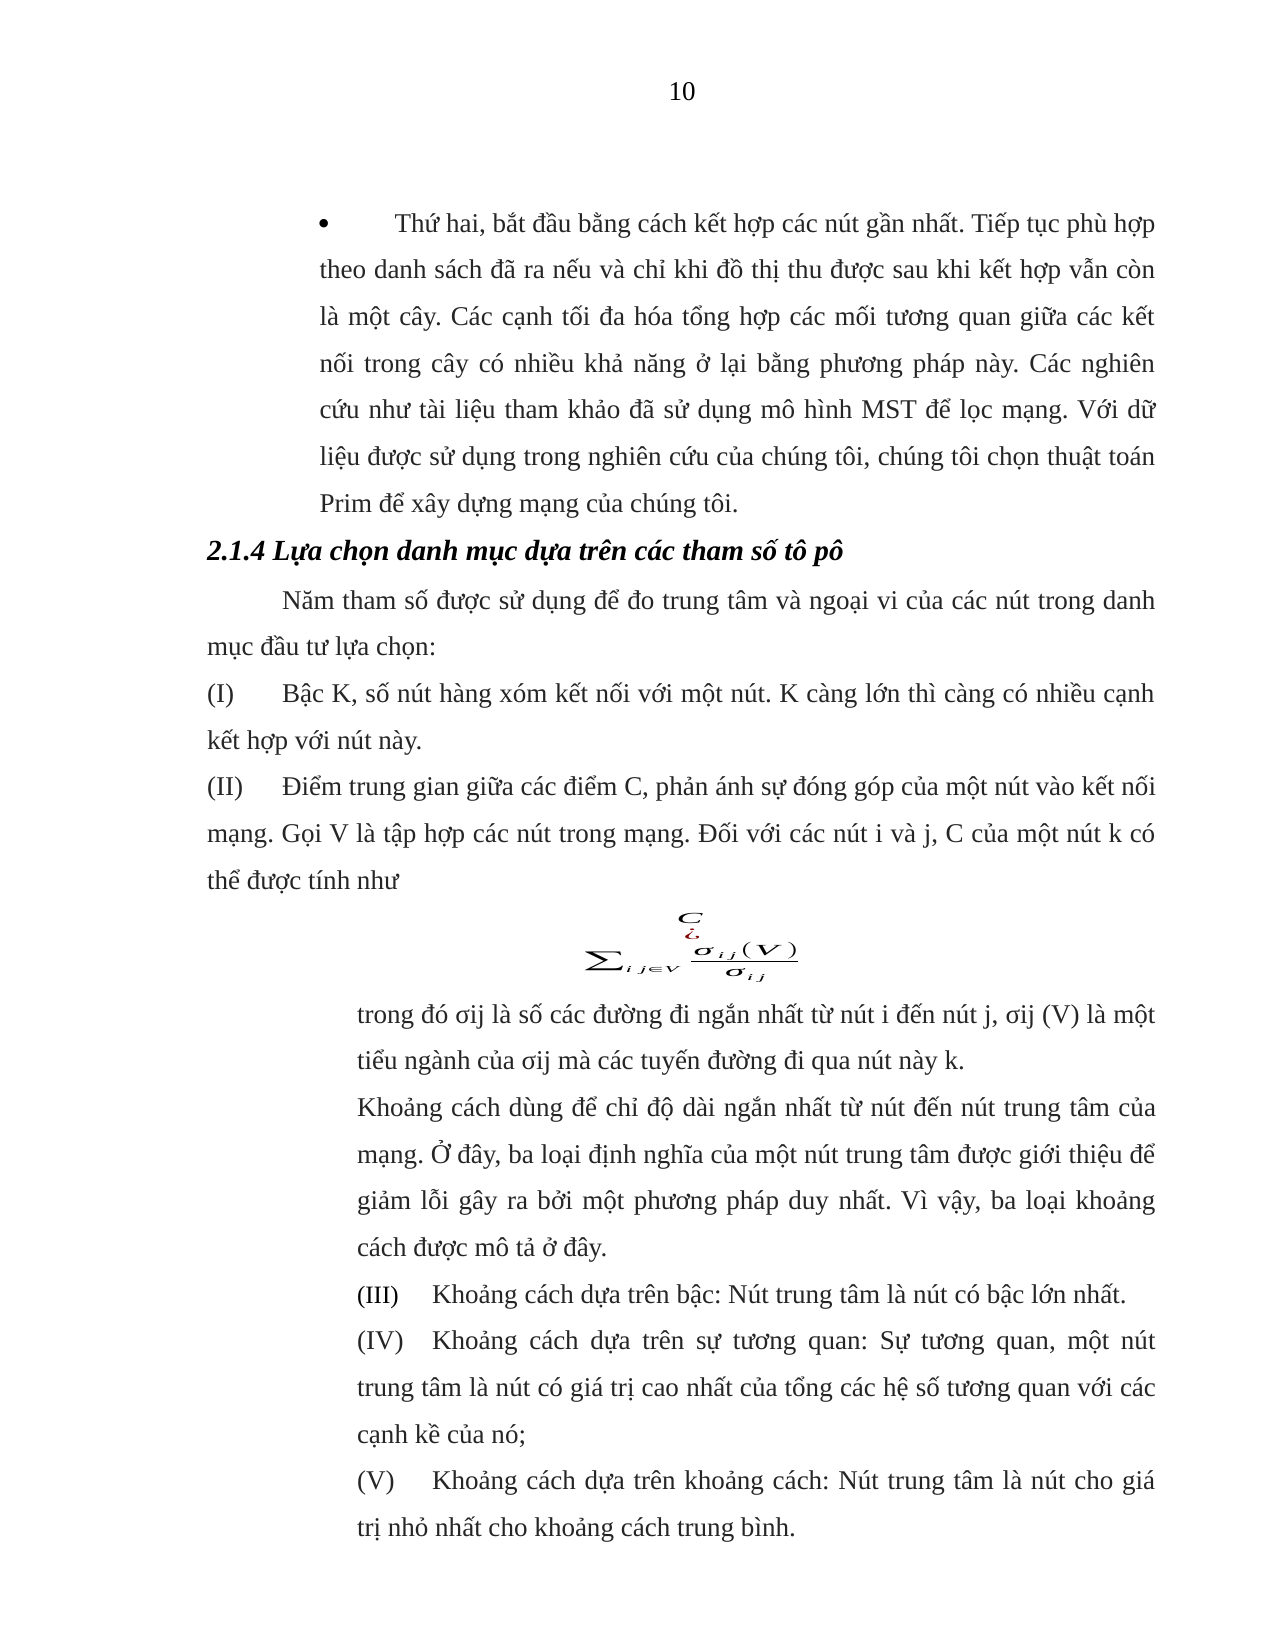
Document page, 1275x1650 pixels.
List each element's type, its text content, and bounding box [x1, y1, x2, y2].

text Năm tham số được sử dụng để đo trung tâm và ngoại vi của các nút trong danh mục đầu tư lựa chọn: [207, 584, 1157, 662]
list Khoảng cách dựa trên bậc: Nút trung tâm là nút có bậc lớn nhất. [357, 1278, 1157, 1309]
text Khoảng cách dùng để chỉ độ dài ngắn nhất từ nút đến nút trung tâm của mạng. Ở đây, ba loại định nghĩa của một nút trung tâm được giới thiệu để giảm lỗi gây ra bởi một phương pháp duy nhất. Vì vậy, ba loại khoảng cách được mô tả ở đây. [357, 1091, 1157, 1262]
subtitle 2.1.4 Lựa chọn danh mục dựa trên các tham số tô pô [207, 533, 1157, 567]
list Điểm trung gian giữa các điểm C, phản ánh sự đóng góp của một nút vào kết nối mạng. Gọi V là tập hợp các nút trong mạng. Đối với các nút i và j, C của một nút k có thể được tính như [207, 770, 1157, 895]
list Bậc K, số nút hàng xóm kết nối với một nút. K càng lớn thì càng có nhiều cạnh kết hợp với nút này. [207, 677, 1157, 755]
list Khoảng cách dựa trên khoảng cách: Nút trung tâm là nút cho giá trị nhỏ nhất cho khoảng cách trung bình. [357, 1464, 1157, 1542]
list Thứ hai, bắt đầu bằng cách kết hợp các nút gần nhất. Tiếp tục phù hợp theo danh sách đã ra nếu và chỉ khi đồ thị thu được sau khi kết hợp vẫn còn là một cây. Các cạnh tối đa hóa tổng hợp các mối tương quan giữa các kết nối trong cây có nhiều khả năng ở lại bằng phương pháp này. Các nghiên cứu như tài liệu tham khảo đã sử dụng mô hình MST để lọc mạng. Với dữ liệu được sử dụng trong nghiên cứu của chúng tôi, chúng tôi chọn thuật toán Prim để xây dựng mạng của chúng tôi. [319, 207, 1157, 518]
text trong đó σij là số các đường đi ngắn nhất từ nút i đến nút j, σij (V) là một tiểu ngành của σij mà các tuyến đường đi qua nút này k. [357, 998, 1157, 1076]
list Khoảng cách dựa trên sự tương quan: Sự tương quan, một nút trung tâm là nút có giá trị cao nhất của tổng các hệ số tương quan với các cạnh kề của nó; [357, 1324, 1157, 1449]
